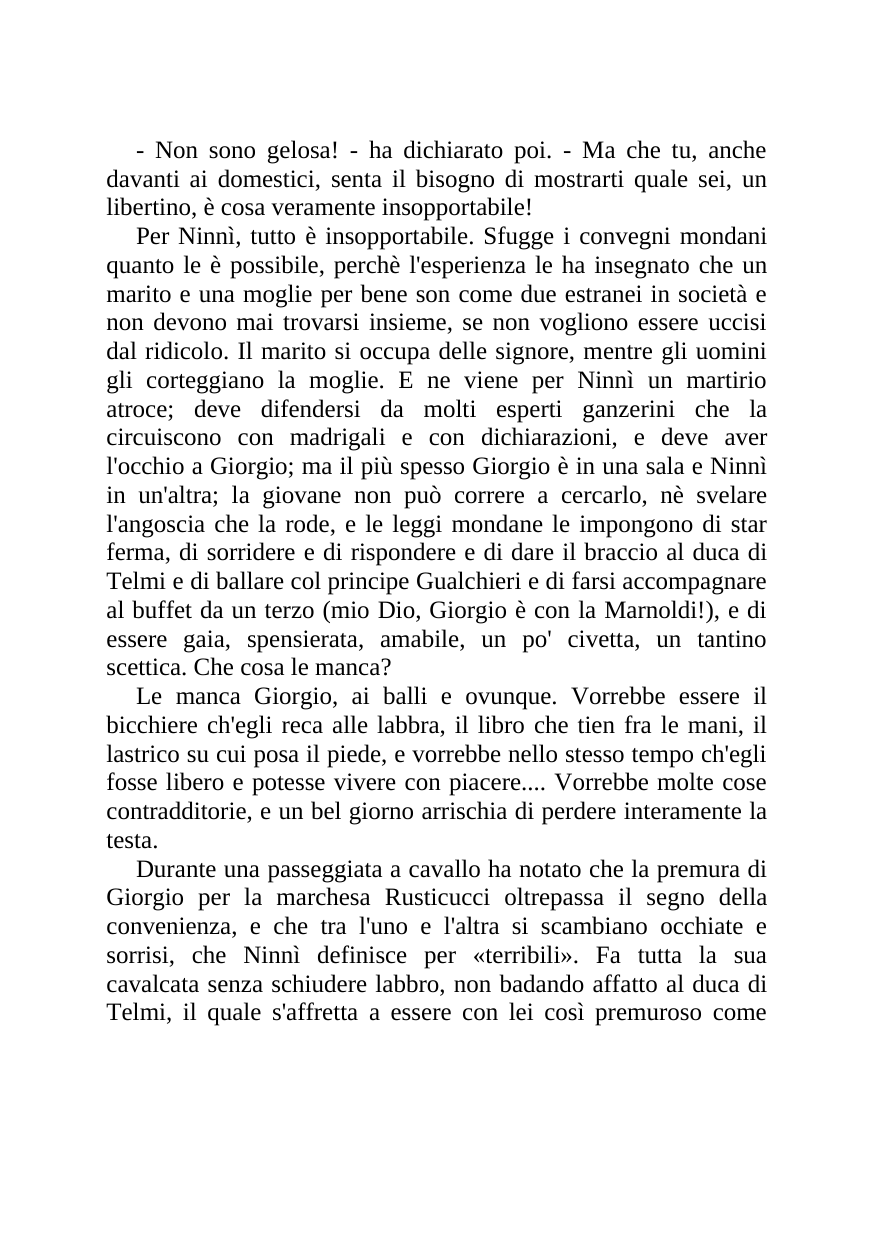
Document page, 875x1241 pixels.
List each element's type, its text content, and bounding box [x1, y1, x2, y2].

text Per Ninnì, tutto è insopportabile. Sfugge i convegni mondani quanto le è possibile, perchè l'esperienza le ha insegnato che un marito e una moglie per bene son come due estranei in società e non devono mai trovarsi insieme, se non vogliono essere uccisi dal ridicolo. Il marito si occupa delle signore, mentre gli uomini gli corteggiano la moglie. E ne viene per Ninnì un martirio atroce; deve difendersi da molti esperti ganzerini che la circuiscono con madrigali e con dichiarazioni, e deve aver l'occhio a Giorgio; ma il più spesso Giorgio è in una sala e Ninnì in un'altra; la giovane non può correre a cercarlo, nè svelare l'angoscia che la rode, e le leggi mondane le impongono di star ferma, di sorridere e di rispondere e di dare il braccio al duca di Telmi e di ballare col principe Gualchieri e di farsi accompagnare al buffet da un terzo (mio Dio, Giorgio è con la Marnoldi!), e di essere gaia, spensierata, amabile, un po' civetta, un tantino scettica. Che cosa le manca? [106, 221, 768, 681]
text Le manca Giorgio, ai balli e ovunque. Vorrebbe essere il bicchiere ch'egli reca alle labbra, il libro che tien fra le mani, il lastrico su cui posa il piede, e vorrebbe nello stesso tempo ch'egli fosse libero e potesse vivere con piacere.... Vorrebbe molte cose contradditorie, e un bel giorno arrischia di perdere interamente la testa. [106, 681, 768, 854]
text Durante una passeggiata a cavallo ha notato che la premura di Giorgio per la marchesa Rusticucci oltrepassa il segno della convenienza, e che tra l'uno e l'altra si scambiano occhiate e sorrisi, che Ninnì definisce per «terribili». Fa tutta la sua cavalcata senza schiudere labbro, non badando affatto al duca di Telmi, il quale s'affretta a essere con lei così premuroso come [106, 854, 768, 1026]
text - Non sono gelosa! - ha dichiarato poi. - Ma che tu, anche davanti ai domestici, senta il bisogno di mostrarti quale sei, un libertino, è cosa veramente insopportabile! [106, 135, 768, 221]
